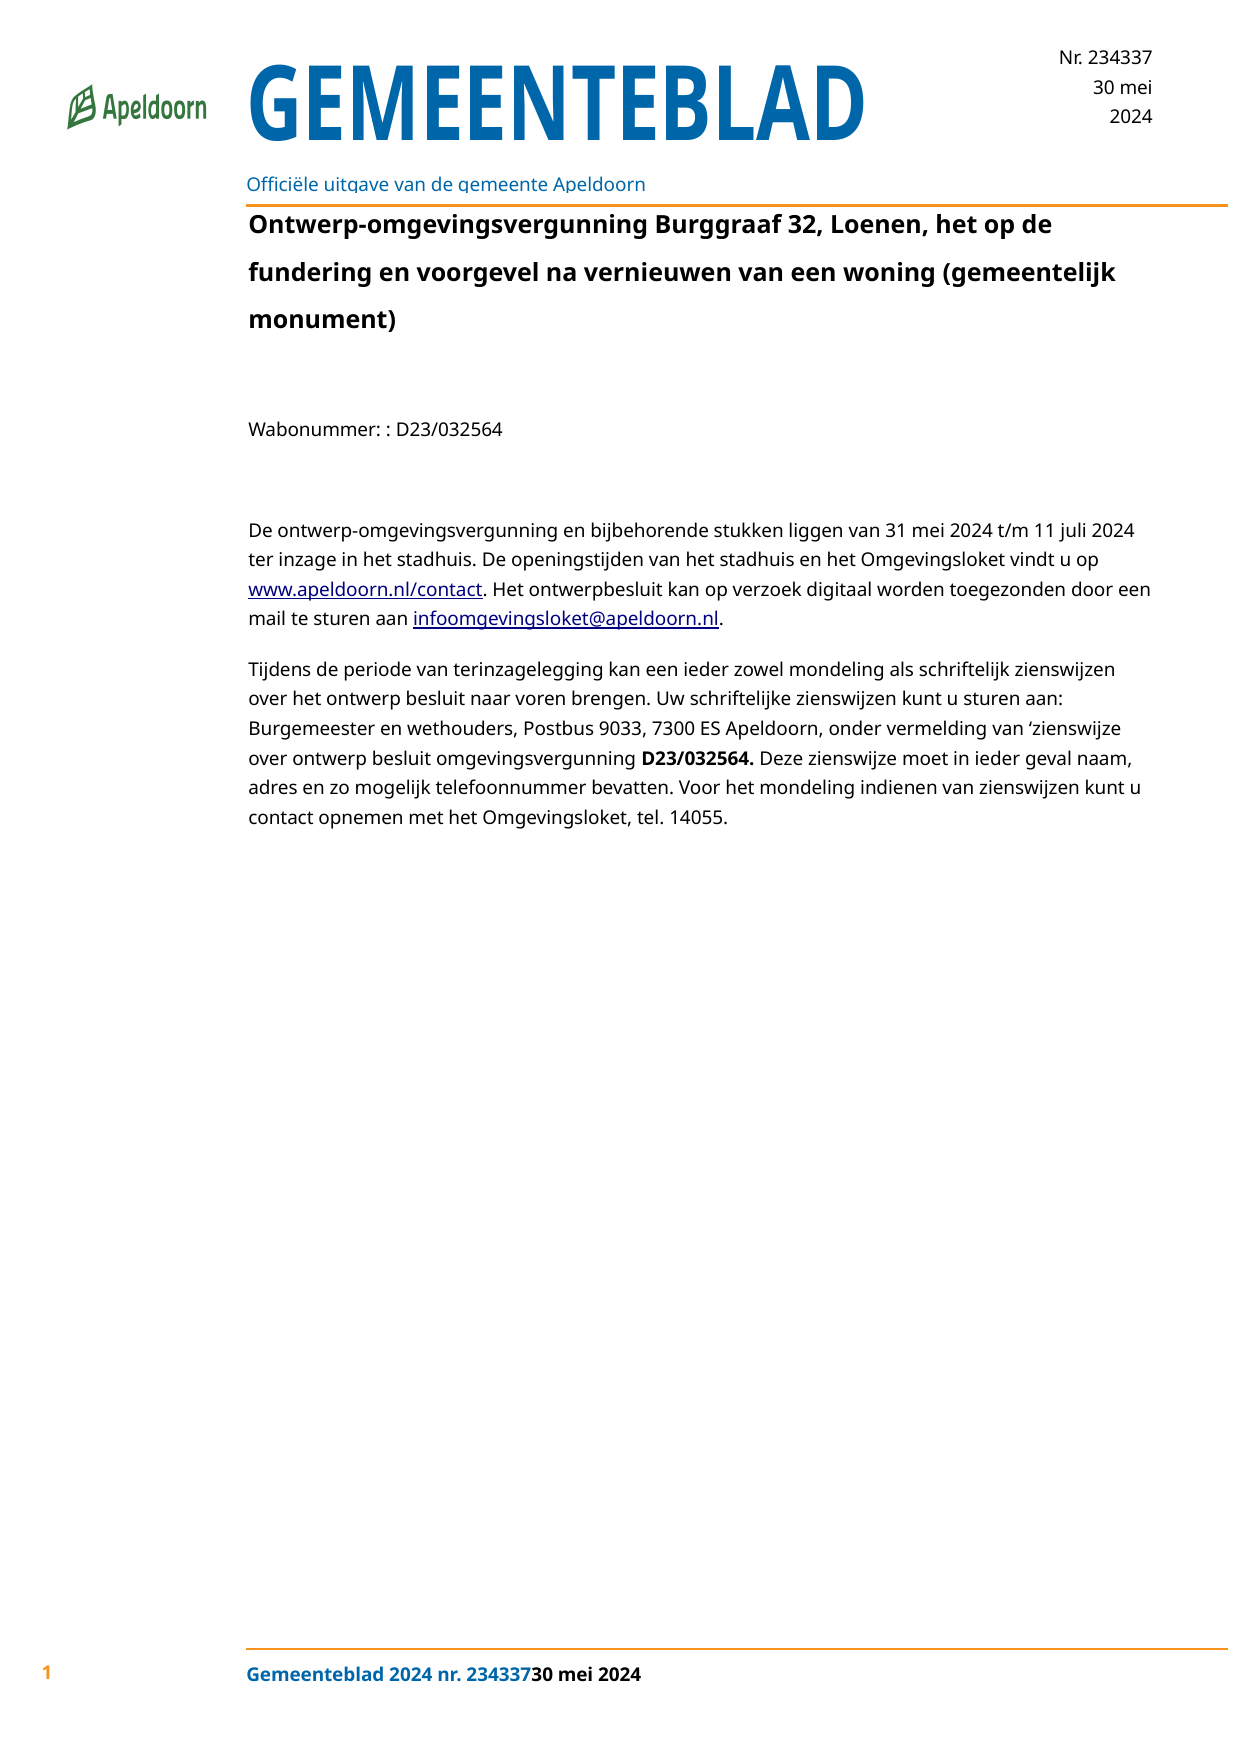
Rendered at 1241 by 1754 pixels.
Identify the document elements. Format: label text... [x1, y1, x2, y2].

text Ontwerp-omgevingsvergunning Burggraaf 32, Loenen, het op de fundering en voorgevel na vernieuwen van een woning (gemeentelijk monument) [248, 207, 1152, 336]
text De ontwerp-omgevingsvergunning en bijbehorende stukken liggen van 31 mei 2024 t/m 11 juli 2024 ter inzage in het stadhuis. De openingstijden van het stadhuis en het Omgevingsloket vindt u op www.apeldoorn.nl/contact. Het ontwerpbesluit kan op verzoek digitaal worden toegezonden door een mail te sturen aan infoomgevingsloket@apeldoorn.nl. [248, 517, 1152, 631]
text Tijdens de periode van terinzagelegging kan een ieder zowel mondeling als schriftelijk zienswijzen over het ontwerp besluit naar voren brengen. Uw schriftelijke zienswijzen kunt u sturen aan: Burgemeester en wethouders, Postbus 9033, 7300 ES Apeldoorn, onder vermelding van ‘zienswijze over ontwerp besluit omgevingsvergunning D23/032564. Deze zienswijze moet in ieder geval naam, adres en zo mogelijk telefoonnummer bevatten. Voor het mondeling indienen van zienswijzen kunt u contact opnemen met het Omgevingsloket, tel. 14055. [248, 656, 1152, 829]
text Wabonummer: : D23/032564 [248, 416, 1152, 442]
picture [41, 47, 231, 172]
